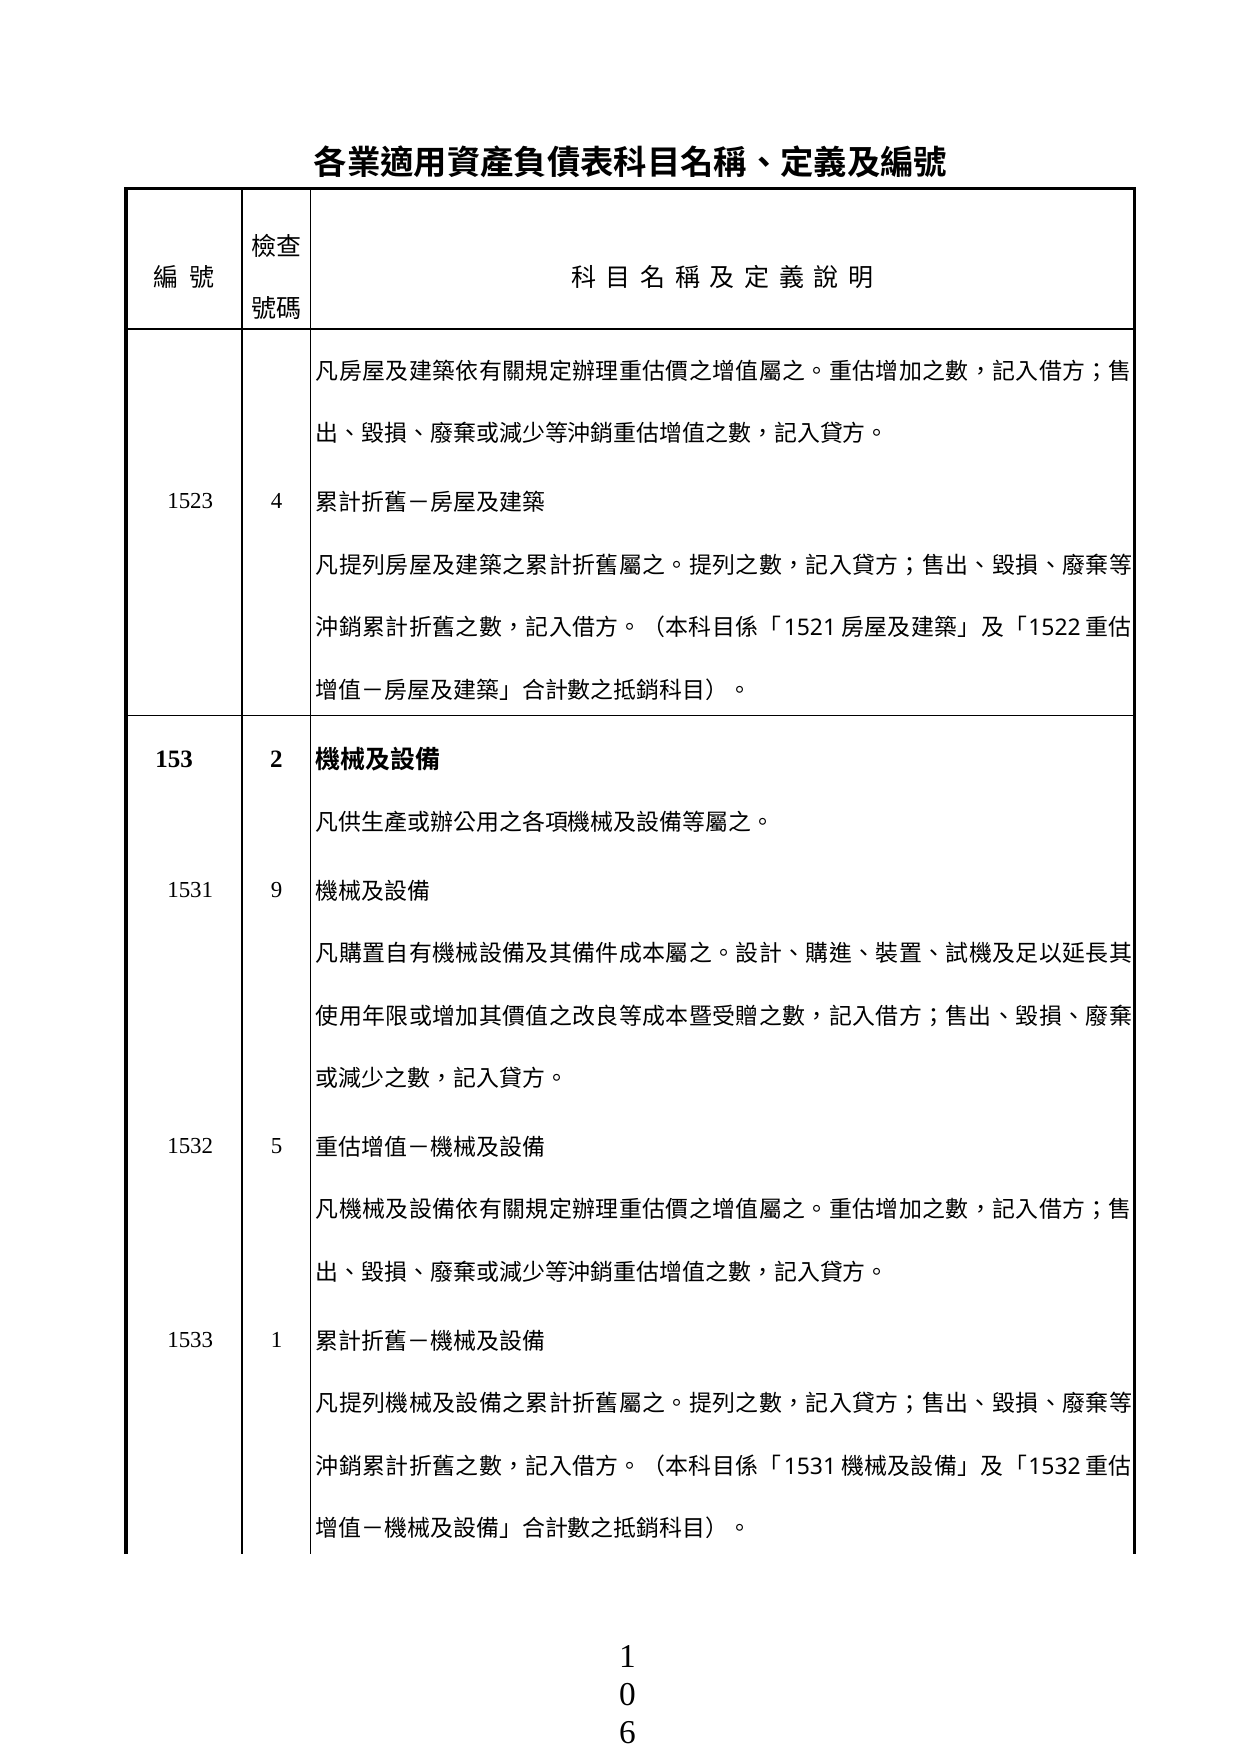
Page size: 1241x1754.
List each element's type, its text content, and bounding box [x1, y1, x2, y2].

table_cell [106, 459, 124, 715]
table_cell 1531 [128, 848, 241, 1104]
table_cell [106, 328, 124, 459]
table_cell 5 [243, 1104, 310, 1298]
table_cell 1523 [128, 459, 241, 715]
table_cell [243, 330, 310, 459]
table_header [106, 112, 126, 187]
table_cell [106, 715, 124, 848]
table_cell 機械及設備 凡購置自有機械設備及其備件成本屬之。設計、購進、裝置、試機及足以延長其使用年限或增加其價值之改良等成本暨受贈之數，記入借方；售出、毀損、廢棄或減少之數，記入貸方。 [311, 848, 1133, 1104]
table_cell 累計折舊－機械及設備 凡提列機械及設備之累計折舊屬之。提列之數，記入貸方；售出、毀損、廢棄等沖銷累計折舊之數，記入借方。（本科目係「1531機械及設備」及「1532重估增值－機械及設備」合計數之抵銷科目）。 [311, 1298, 1133, 1554]
table_cell 4 [243, 459, 310, 715]
table_cell 科 目 名 稱 及 定 義 說 明 [311, 190, 1133, 328]
table_cell 1 [243, 1298, 310, 1554]
table_cell [106, 1104, 124, 1298]
table_cell 累計折舊－房屋及建築 凡提列房屋及建築之累計折舊屬之。提列之數，記入貸方；售出、毀損、廢棄等沖銷累計折舊之數，記入借方。（本科目係「1521房屋及建築」及「1522重估增值－房屋及建築」合計數之抵銷科目）。 [311, 459, 1133, 715]
table_cell [106, 848, 124, 1104]
table_cell 1532 [128, 1104, 241, 1298]
table_cell 2 [243, 716, 310, 848]
table_cell 機械及設備 凡供生產或辦公用之各項機械及設備等屬之。 [311, 716, 1133, 848]
table_cell 重估增值－機械及設備 凡機械及設備依有關規定辦理重估價之增值屬之。重估增加之數，記入借方；售出、毀損、廢棄或減少等沖銷重估增值之數，記入貸方。 [311, 1104, 1133, 1298]
table_cell 1533 [128, 1298, 241, 1554]
table_cell 153 [128, 716, 241, 848]
table_cell [106, 187, 124, 328]
table_cell [106, 1298, 124, 1554]
table_cell 凡房屋及建築依有關規定辦理重估價之增值屬之。重估增加之數，記入借方；售出、毀損、廢棄或減少等沖銷重估增值之數，記入貸方。 [311, 330, 1133, 459]
table_cell 編 號 [128, 190, 241, 328]
table_cell 檢查號碼 [243, 190, 310, 328]
table_cell [128, 330, 241, 459]
table_header 各業適用資產負債表科目名稱、定義及編號 [126, 112, 1134, 187]
table_cell 9 [243, 848, 310, 1104]
